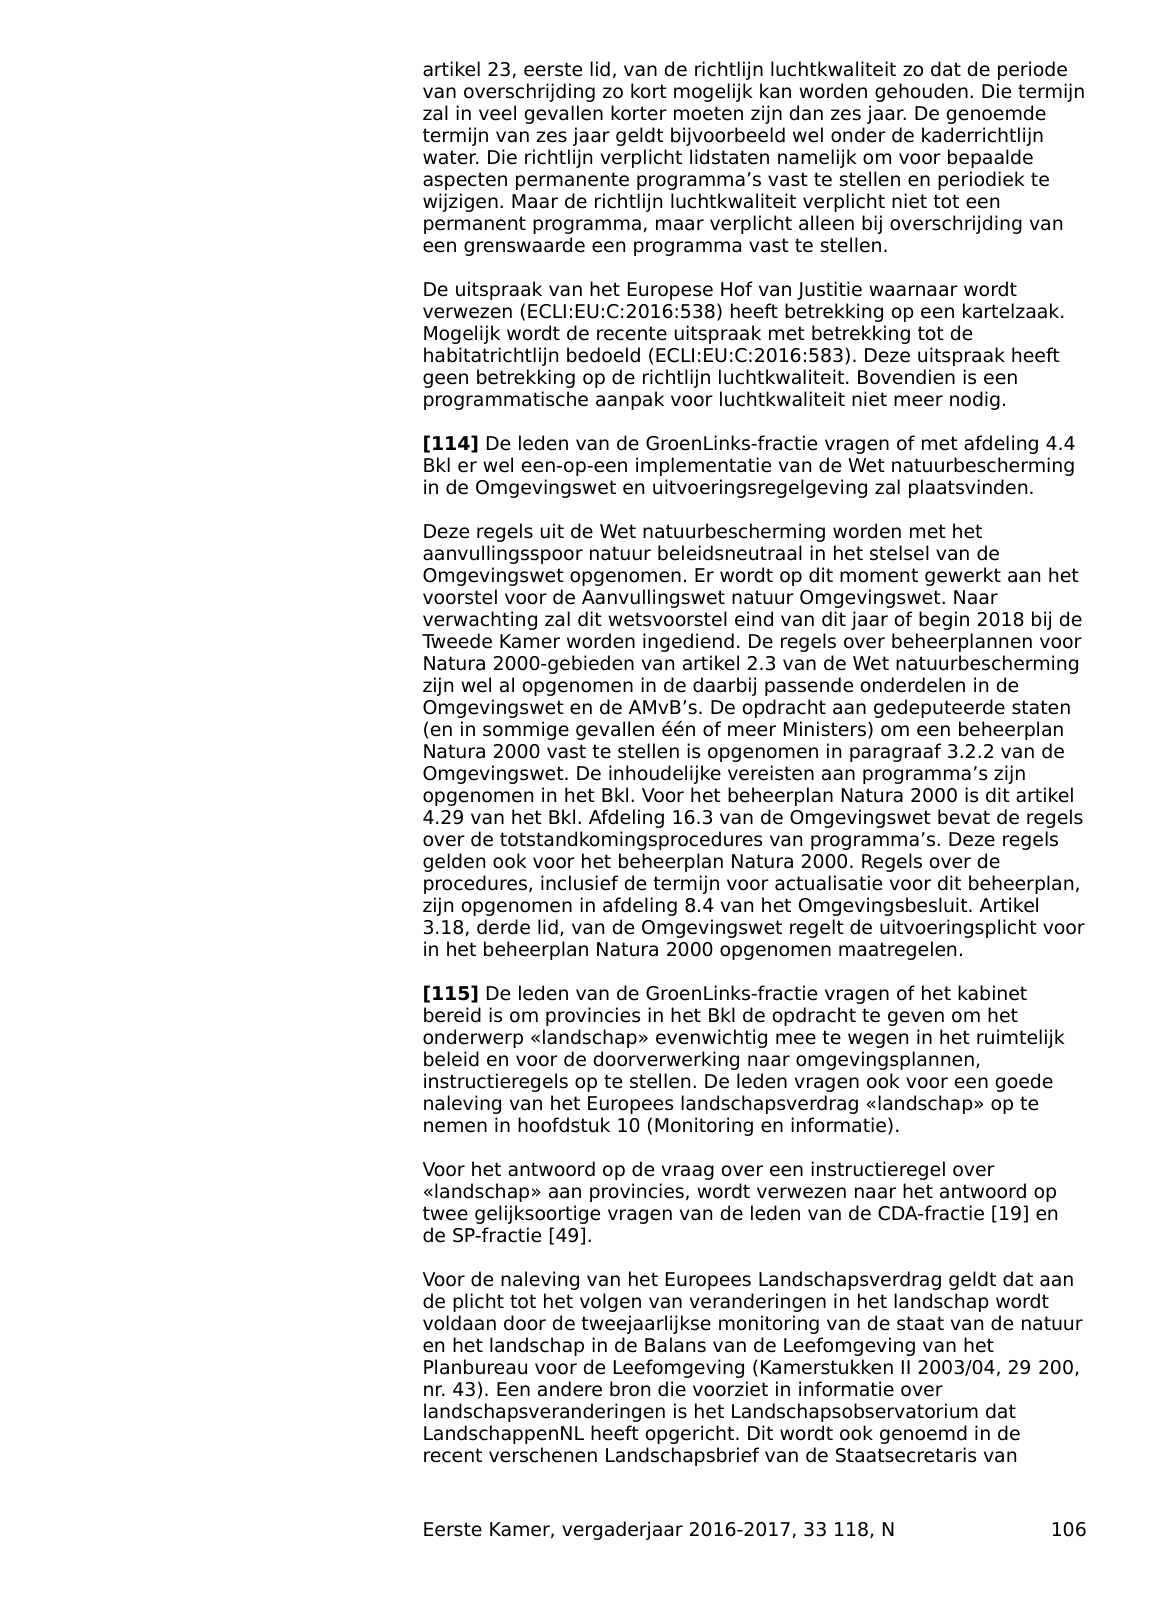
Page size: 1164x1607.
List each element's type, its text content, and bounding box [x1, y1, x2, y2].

text Voor het antwoord op de vraag over een instructieregel over «landschap» aan provincies, wordt verwezen naar het antwoord op twee gelijksoortige vragen van de leden van de CDA-fractie [19] en de SP-fractie [49]. [422, 1159, 1087, 1247]
text [114] De leden van de GroenLinks-fractie vragen of met afdeling 4.4 Bkl er wel een-op-een implementatie van de Wet natuurbescherming in de Omgevingswet en uitvoeringsregelgeving zal plaatsvinden. [422, 433, 1087, 499]
text [115] De leden van de GroenLinks-fractie vragen of het kabinet bereid is om provincies in het Bkl de opdracht te geven om het onderwerp «landschap» evenwichtig mee te wegen in het ruimtelijk beleid en voor de doorverwerking naar omgevingsplannen, instructieregels op te stellen. De leden vragen ook voor een goede naleving van het Europees landschapsverdrag «landschap» op te nemen in hoofdstuk 10 (Monitoring en informatie). [422, 983, 1087, 1137]
text Voor de naleving van het Europees Landschapsverdrag geldt dat aan de plicht tot het volgen van veranderingen in het landschap wordt voldaan door de tweejaarlijkse monitoring van de staat van de natuur en het landschap in de Balans van de Leefomgeving van het Planbureau voor de Leefomgeving (Kamerstukken II 2003/04, 29 200, nr. 43). Een andere bron die voorziet in informatie over landschapsveranderingen is het Landschapsobservatorium dat LandschappenNL heeft opgericht. Dit wordt ook genoemd in de recent verschenen Landschapsbrief van de Staatsecretaris van [422, 1269, 1087, 1467]
text Deze regels uit de Wet natuurbescherming worden met het aanvullingsspoor natuur beleidsneutraal in het stelsel van de Omgevingswet opgenomen. Er wordt op dit moment gewerkt aan het voorstel voor de Aanvullingswet natuur Omgevingswet. Naar verwachting zal dit wetsvoorstel eind van dit jaar of begin 2018 bij de Tweede Kamer worden ingediend. De regels over beheerplannen voor Natura 2000-gebieden van artikel 2.3 van de Wet natuurbescherming zijn wel al opgenomen in de daarbij passende onderdelen in de Omgevingswet en de AMvB’s. De opdracht aan gedeputeerde staten (en in sommige gevallen één of meer Ministers) om een beheerplan Natura 2000 vast te stellen is opgenomen in paragraaf 3.2.2 van de Omgevingswet. De inhoudelijke vereisten aan programma’s zijn opgenomen in het Bkl. Voor het beheerplan Natura 2000 is dit artikel 4.29 van het Bkl. Afdeling 16.3 van de Omgevingswet bevat de regels over de totstandkomingsprocedures van programma’s. Deze regels gelden ook voor het beheerplan Natura 2000. Regels over de procedures, inclusief de termijn voor actualisatie voor dit beheerplan, zijn opgenomen in afdeling 8.4 van het Omgevingsbesluit. Artikel 3.18, derde lid, van de Omgevingswet regelt de uitvoeringsplicht voor in het beheerplan Natura 2000 opgenomen maatregelen. [422, 521, 1087, 961]
text De uitspraak van het Europese Hof van Justitie waarnaar wordt verwezen (ECLI:EU:C:2016:538) heeft betrekking op een kartelzaak. Mogelijk wordt de recente uitspraak met betrekking tot de habitatrichtlijn bedoeld (ECLI:EU:C:2016:583). Deze uitspraak heeft geen betrekking op de richtlijn luchtkwaliteit. Bovendien is een programmatische aanpak voor luchtkwaliteit niet meer nodig. [422, 279, 1087, 411]
text artikel 23, eerste lid, van de richtlijn luchtkwaliteit zo dat de periode van overschrijding zo kort mogelijk kan worden gehouden. Die termijn zal in veel gevallen korter moeten zijn dan zes jaar. De genoemde termijn van zes jaar geldt bijvoorbeeld wel onder de kaderrichtlijn water. Die richtlijn verplicht lidstaten namelijk om voor bepaalde aspecten permanente programma’s vast te stellen en periodiek te wijzigen. Maar de richtlijn luchtkwaliteit verplicht niet tot een permanent programma, maar verplicht alleen bij overschrijding van een grenswaarde een programma vast te stellen. [422, 59, 1087, 257]
